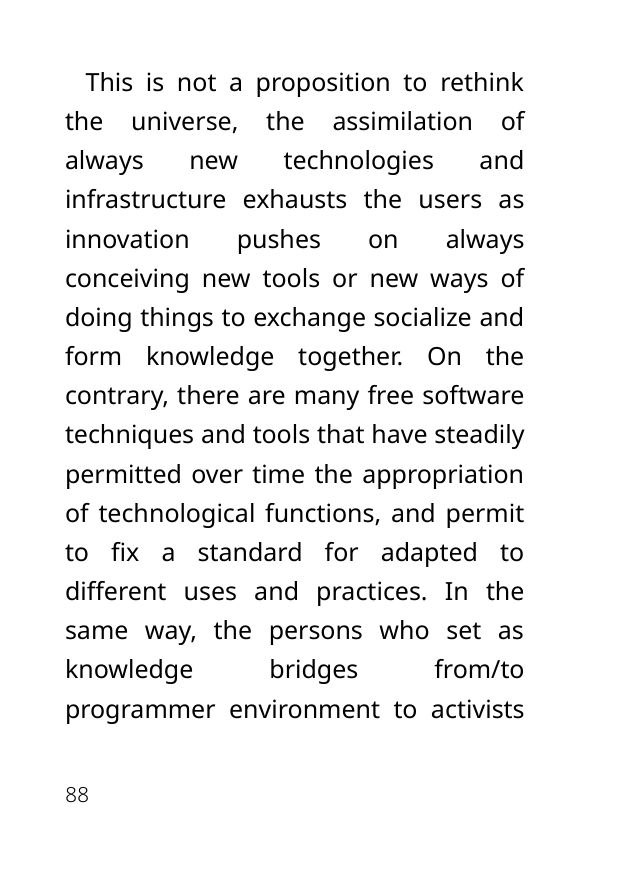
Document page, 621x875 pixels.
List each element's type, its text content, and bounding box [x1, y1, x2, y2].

text This is not a proposition to rethink the universe, the assimilation of always new technologies and infrastructure exhausts the users as innovation pushes on always conceiving new tools or new ways of doing things to exchange socialize and form knowledge together. On the contrary, there are many free software techniques and tools that have steadily permitted over time the appropriation of technological functions, and permit to fix a standard for adapted to different uses and practices. In the same way, the persons who set as knowledge bridges from/to programmer environment to activists [65, 65, 524, 725]
